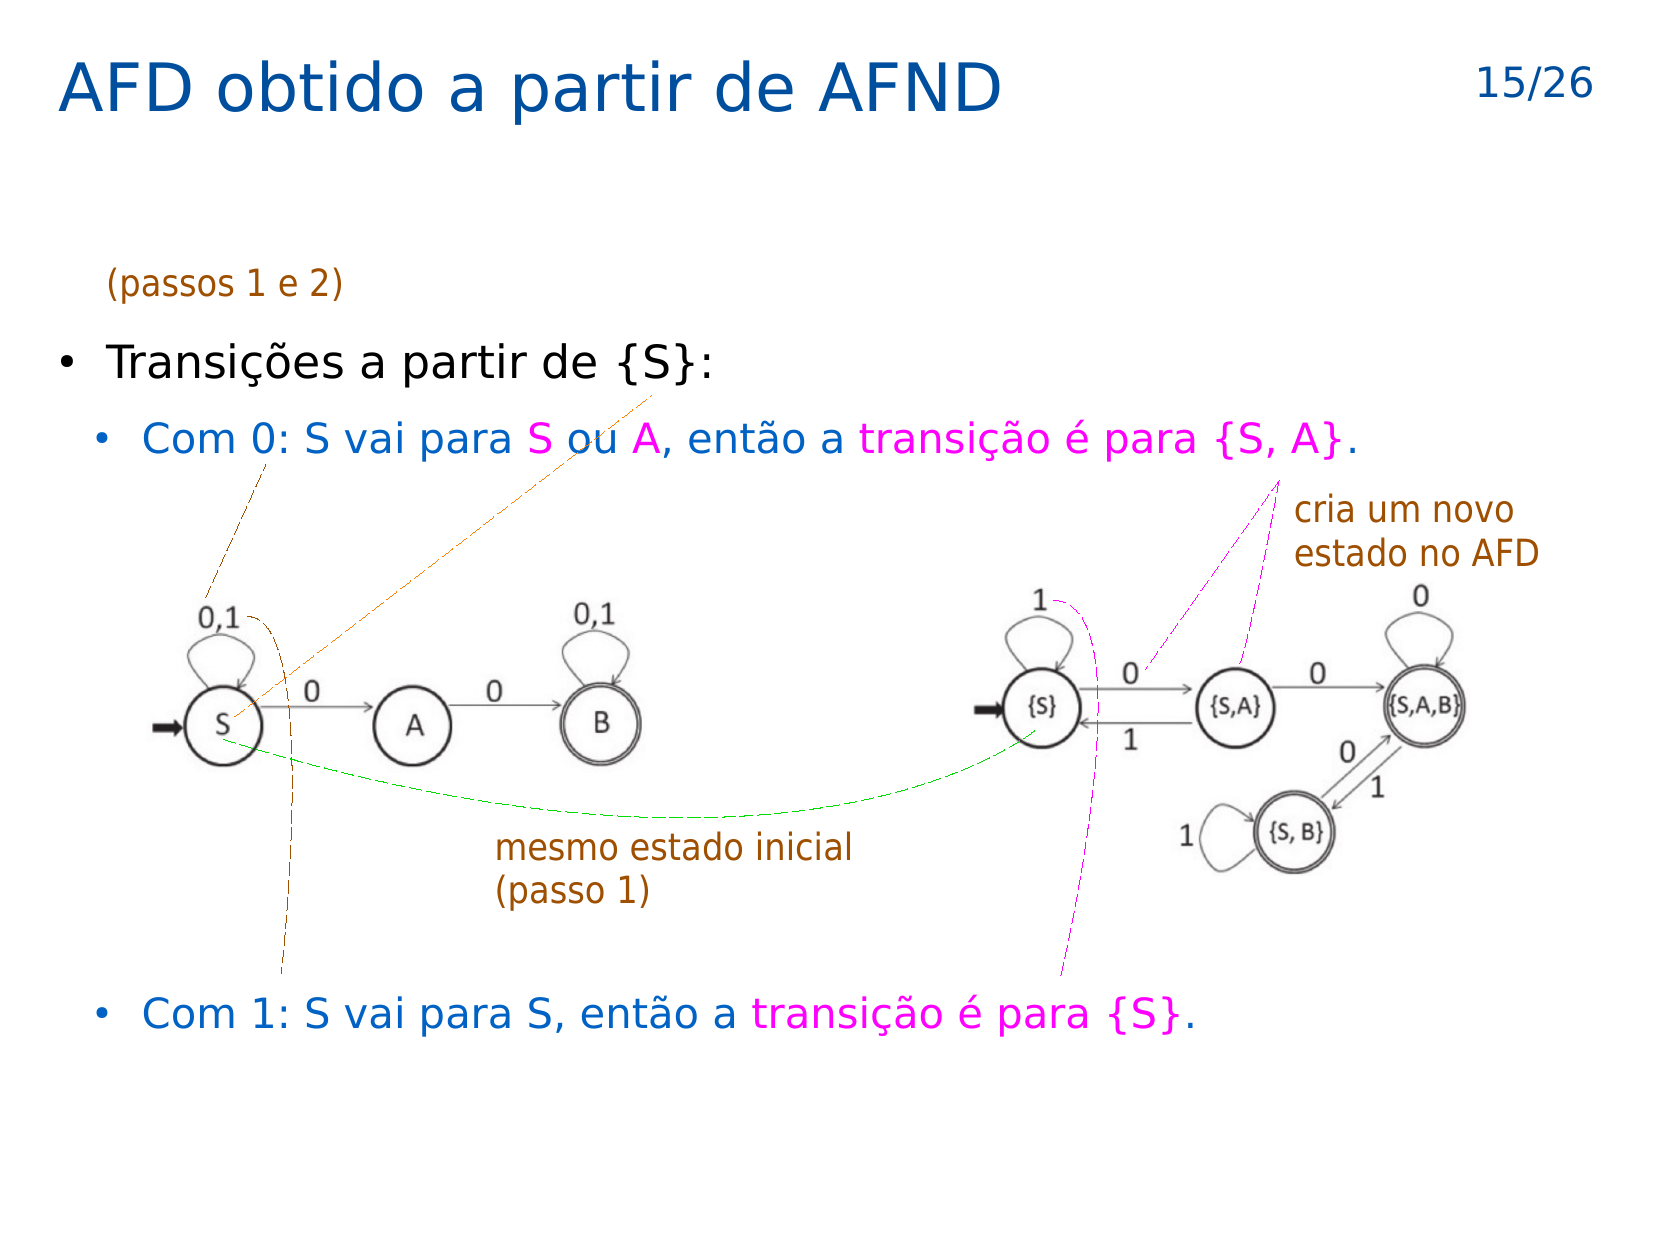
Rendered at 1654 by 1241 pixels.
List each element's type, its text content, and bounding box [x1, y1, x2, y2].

list Transições a partir de {S}: Com 0: S vai para S ou A, então a transição é para {S, A}. Com 1: S vai para S, então a transição é para {S}. [59, 328, 1595, 1211]
text_box (passos 1 e 2) [91, 254, 492, 353]
title AFD obtido a partir de AFND [59, 29, 1625, 148]
text_box mesmo estado inicial (passo 1) [479, 817, 920, 930]
picture [146, 597, 648, 773]
picture [964, 581, 1470, 876]
text_box cria um novo estado no AFD [1279, 480, 1625, 593]
